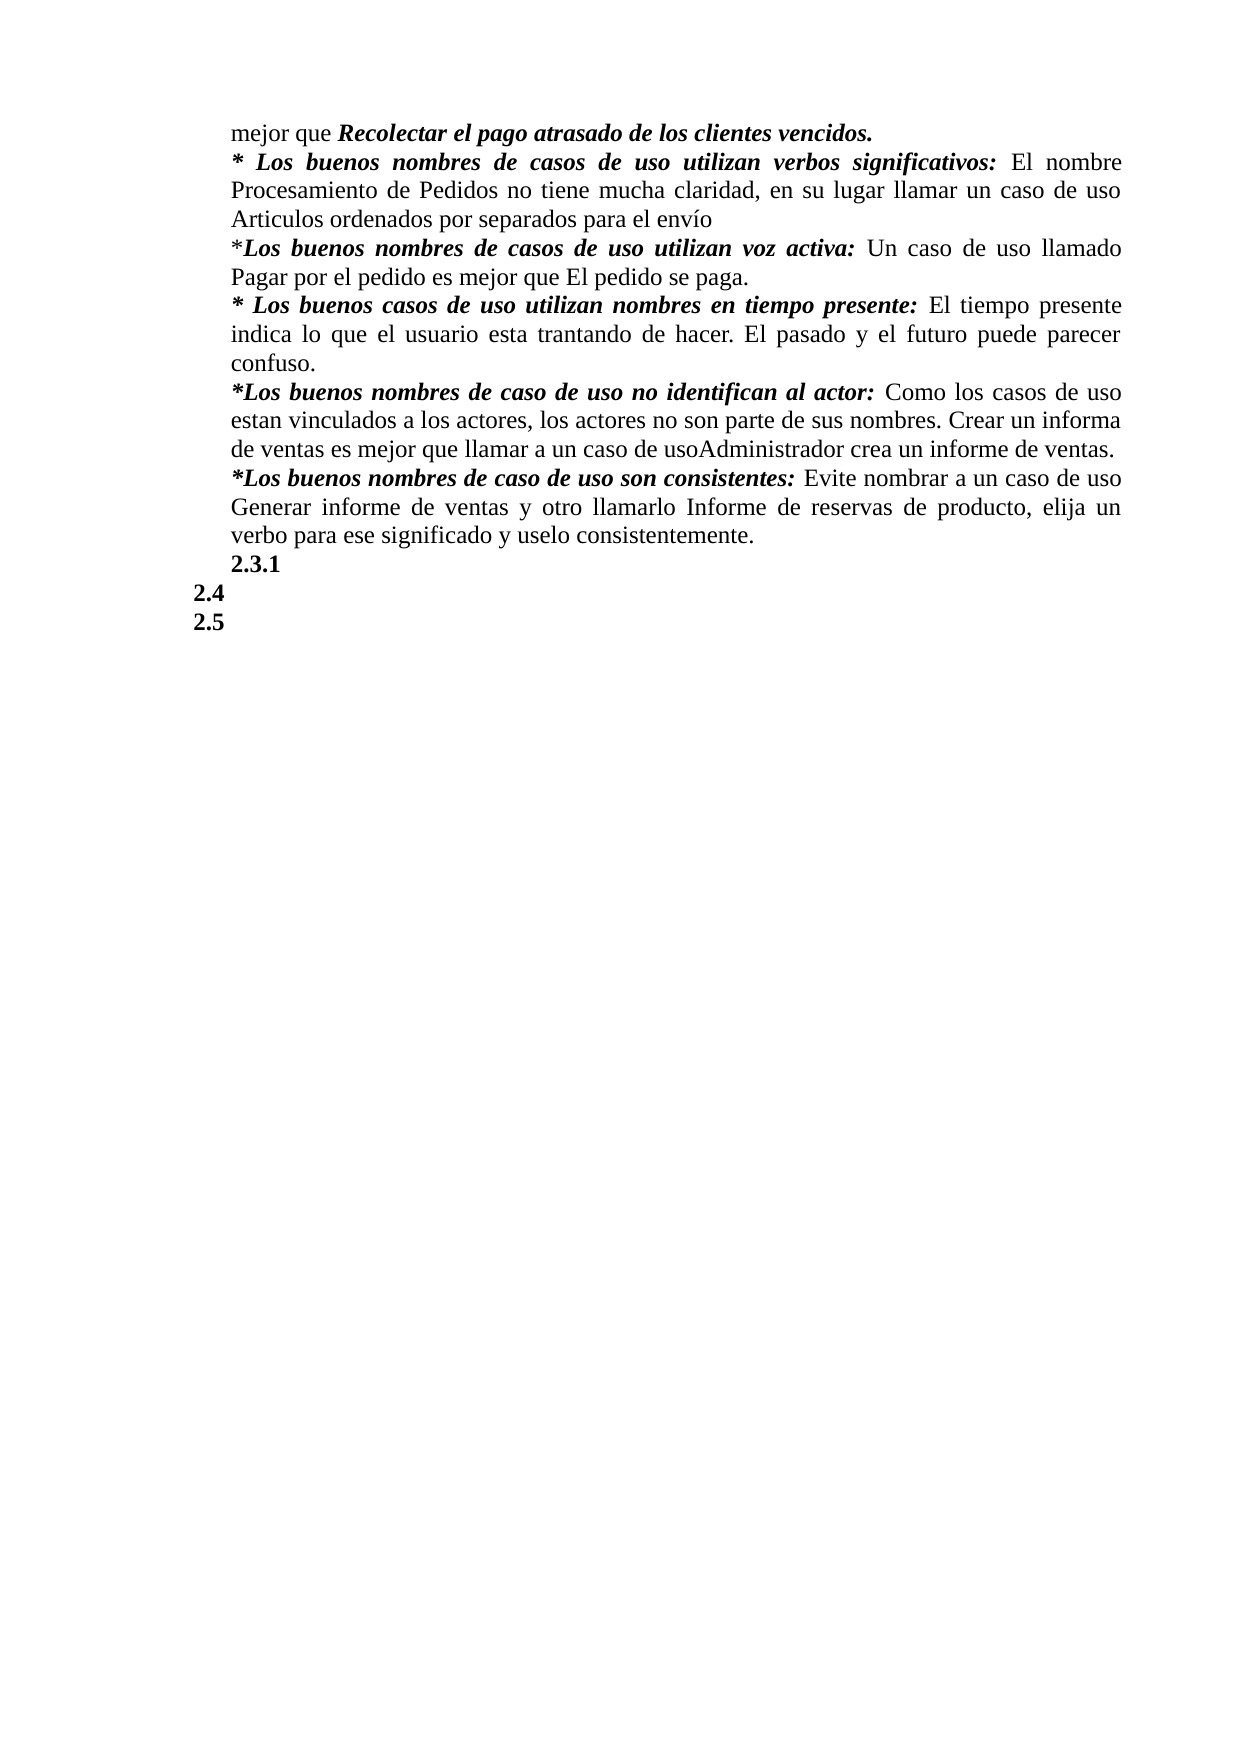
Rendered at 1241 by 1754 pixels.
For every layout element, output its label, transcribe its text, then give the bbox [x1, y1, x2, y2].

list mejor que Recolectar el pago atrasado de los clientes vencidos. [193, 118, 1122, 147]
list *Los buenos nombres de casos de uso utilizan voz activa: Un caso de uso llamado Pagar por el pedido es mejor que El pedido se paga. [193, 233, 1122, 291]
list *Los buenos nombres de caso de uso no identifican al actor: Como los casos de uso estan vinculados a los actores, los actores no son parte de sus nombres. Crear un informa de ventas es mejor que llamar a un caso de usoAdministrador crea un informe de ventas. [193, 377, 1122, 463]
list *Los buenos nombres de caso de uso son consistentes: Evite nombrar a un caso de uso Generar informe de ventas y otro llamarlo Informe de reservas de producto, elija un verbo para ese significado y uselo consistentemente. [193, 463, 1122, 549]
list * Los buenos nombres de casos de uso utilizan verbos significativos: El nombre Procesamiento de Pedidos no tiene mucha claridad, en su lugar llamar un caso de uso Articulos ordenados por separados para el envío [193, 147, 1122, 233]
list 2.3.1 [193, 549, 1122, 578]
list * Los buenos casos de uso utilizan nombres en tiempo presente: El tiempo presente indica lo que el usuario esta trantando de hacer. El pasado y el futuro puede parecer confuso. [193, 291, 1122, 377]
